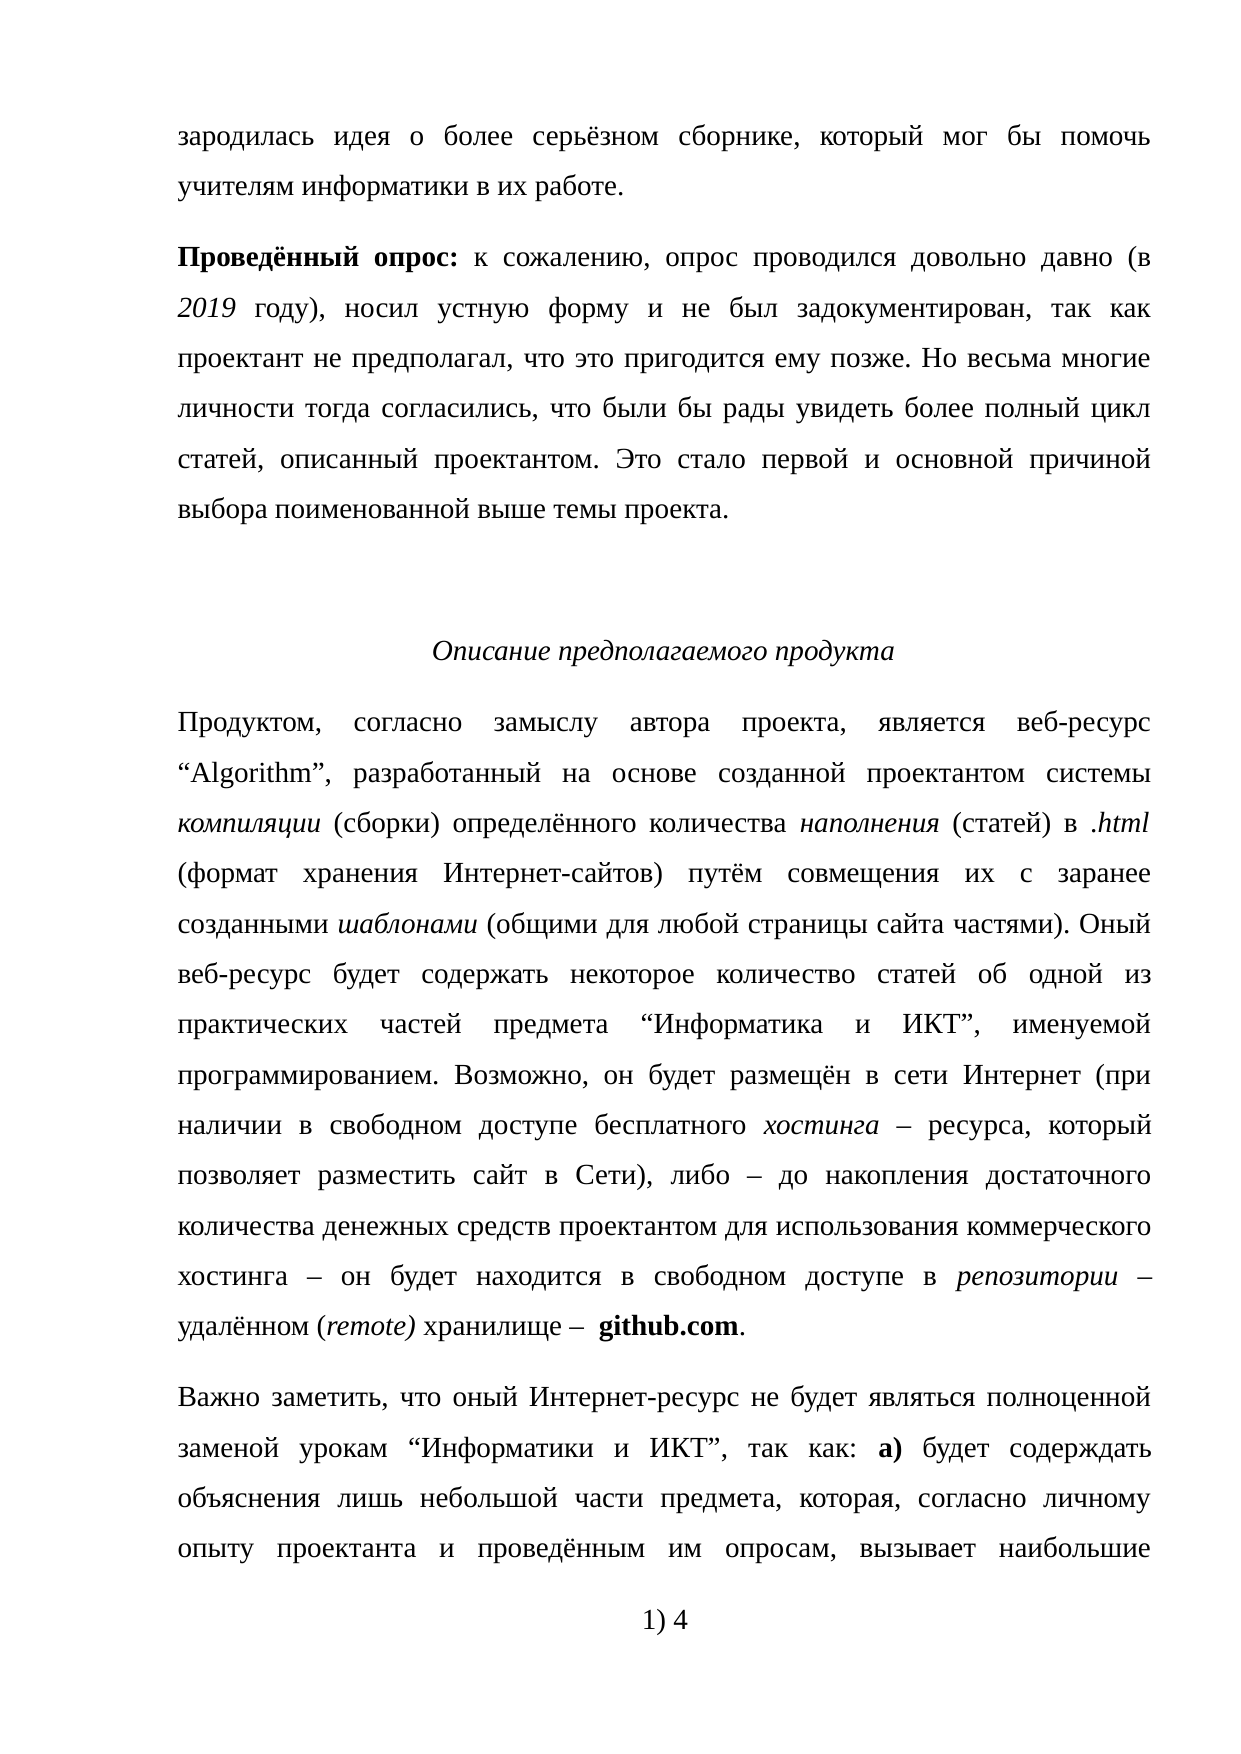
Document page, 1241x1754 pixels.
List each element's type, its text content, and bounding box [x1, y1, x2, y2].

text Важно заметить, что оный Интернет-ресурс не будет являться полноценной заменой урокам “Информатики и ИКТ”, так как: а) будет содерждать объяснения лишь небольшой части предмета, которая, согласно личному опыту проектанта и проведённым им опросам, вызывает наибольшие [177, 1379, 1152, 1564]
text Проведённый опрос: к сожалению, опрос проводился довольно давно (в 2019 году), носил устную форму и не был задокументирован, так как проектант не предполагал, что это пригодится ему позже. Но весьма многие личности тогда согласились, что были бы рады увидеть более полный цикл статей, описанный проектантом. Это стало первой и основной причиной выбора поименованной выше темы проекта. [177, 239, 1152, 525]
text Продуктом, согласно замыслу автора проекта, является веб-ресурс “Algorithm”, разработанный на основе созданной проектантом системы компиляции (сборки) определённого количества наполнения (статей) в .html (формат хранения Интернет-сайтов) путём совмещения их с заранее созданными шаблонами (общими для любой страницы сайта частями). Оный веб-ресурс будет содержать некоторое количество статей об одной из практических частей предмета “Информатика и ИКТ”, именуемой программированием. Возможно, он будет размещён в сети Интернет (при наличии в свободном доступе бесплатного хостинга – ресурса, который позволяет разместить сайт в Сети), либо – до накопления достаточного количества денежных средств проектантом для использования коммерческого хостинга – он будет находится в свободном доступе в репозитории –удалённом (remote) хранилище – github.com. [177, 704, 1152, 1342]
text Описание предполагаемого продукта [177, 633, 1152, 667]
text зародилась идея о более серьёзном сборнике, который мог бы помочь учителям информатики в их работе. [177, 118, 1152, 202]
